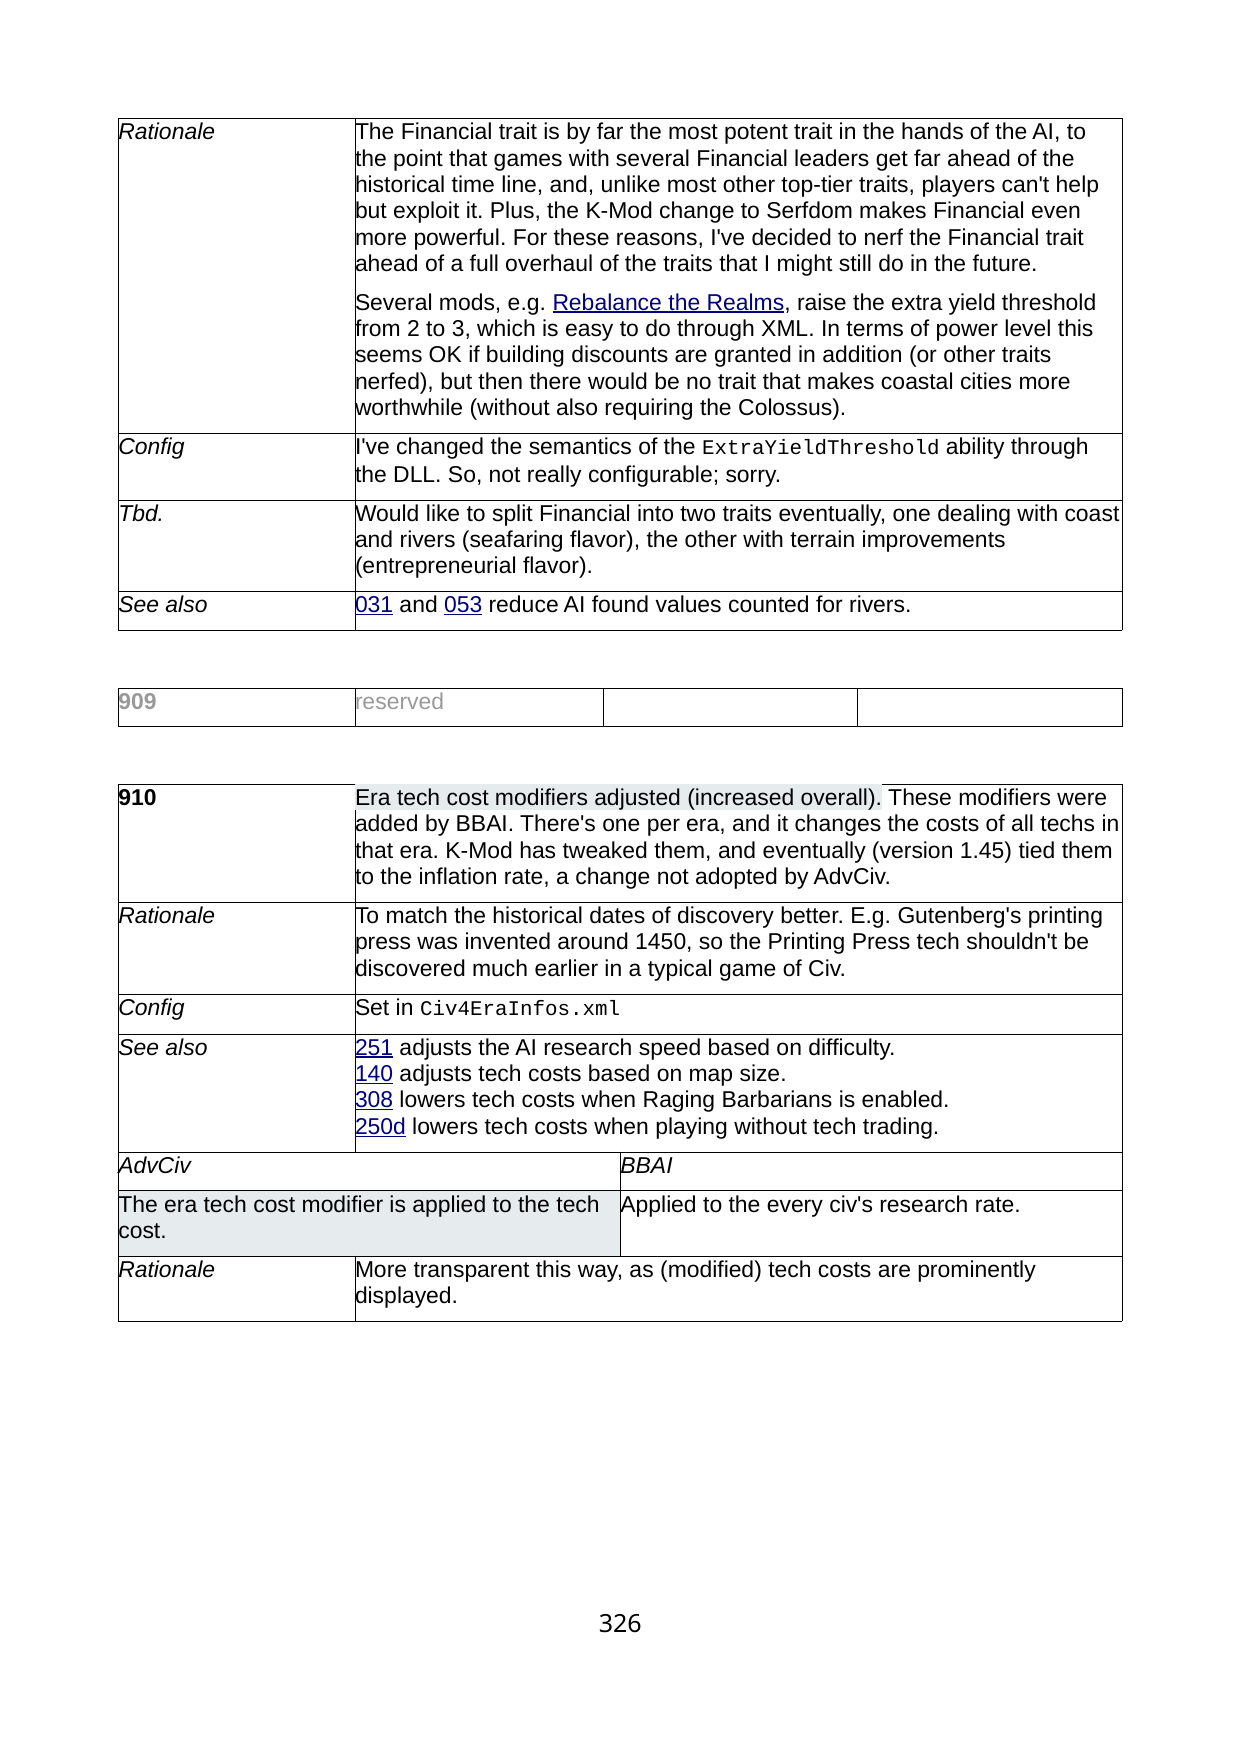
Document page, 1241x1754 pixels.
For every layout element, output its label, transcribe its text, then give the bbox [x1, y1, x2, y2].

table_cell To match the historical dates of discovery better. E.g. Gutenberg's printing press was invented around 1450, so the Printing Press tech shouldn't be discovered much earlier in a typical game of Civ. [356, 903, 1122, 993]
table_cell See also [119, 592, 355, 630]
table_cell Set in Civ4EraInfos.xml [356, 995, 1122, 1034]
table_header [604, 689, 857, 726]
table_cell More transparent this way, as (modified) tech costs are prominently displayed. [356, 1257, 1122, 1321]
table_header 909 [119, 689, 355, 726]
table_cell Config [119, 434, 355, 499]
table_cell 251 adjusts the AI research speed based on difficulty. 140 adjusts tech costs based on map size. 308 lowers tech costs when Raging Barbarians is enabled. 250d lowers tech costs when playing without tech trading. [356, 1035, 1122, 1152]
table_cell AdvCiv [119, 1153, 620, 1190]
table_cell I've changed the semantics of the ExtraYieldThreshold ability through the DLL. So, not really configurable; sorry. [356, 434, 1122, 499]
table_header 910 [119, 785, 355, 902]
table_cell Tbd. [119, 501, 355, 591]
table_cell Would like to split Financial into two traits eventually, one dealing with coast and rivers (seafaring flavor), the other with terrain improvements (entrepreneurial flavor). [356, 501, 1122, 591]
table_cell Config [119, 995, 355, 1034]
table_cell Applied to the every civ's research rate. [621, 1191, 1122, 1256]
table_cell The Financial trait is by far the most potent trait in the hands of the AI, to the point that games with several Financial leaders get far ahead of the historical time line, and, unlike most other top-tier traits, players can't help but exploit it. Plus, the K-Mod change to Serfdom makes Financial even more powerful. For these reasons, I've decided to nerf the Financial trait ahead of a full overhaul of the traits that I might still do in the future. Several mods, e.g. Rebalance the Realms, raise the extra yield threshold from 2 to 3, which is easy to do through XML. In terms of power level this seems OK if building discounts are granted in addition (or other traits nerfed), but then there would be no trait that makes coastal cities more worthwhile (without also requiring the Colossus). [356, 119, 1122, 433]
table_cell 031 and 053 reduce AI found values counted for rivers. [356, 592, 1122, 630]
table_cell Rationale [119, 119, 355, 433]
table_cell Rationale [119, 903, 355, 993]
table_cell See also [119, 1035, 355, 1152]
table_header Era tech cost modifiers adjusted (increased overall). These modifiers were added by BBAI. There's one per era, and it changes the costs of all techs in that era. K-Mod has tweaked them, and eventually (version 1.45) tied them to the inflation rate, a change not adopted by AdvCiv. [356, 785, 1122, 902]
table_header reserved [356, 689, 603, 726]
table_cell The era tech cost modifier is applied to the tech cost. [119, 1191, 620, 1256]
table_header [858, 689, 1122, 726]
table_cell BBAI [621, 1153, 1122, 1190]
table_cell Rationale [119, 1257, 355, 1321]
